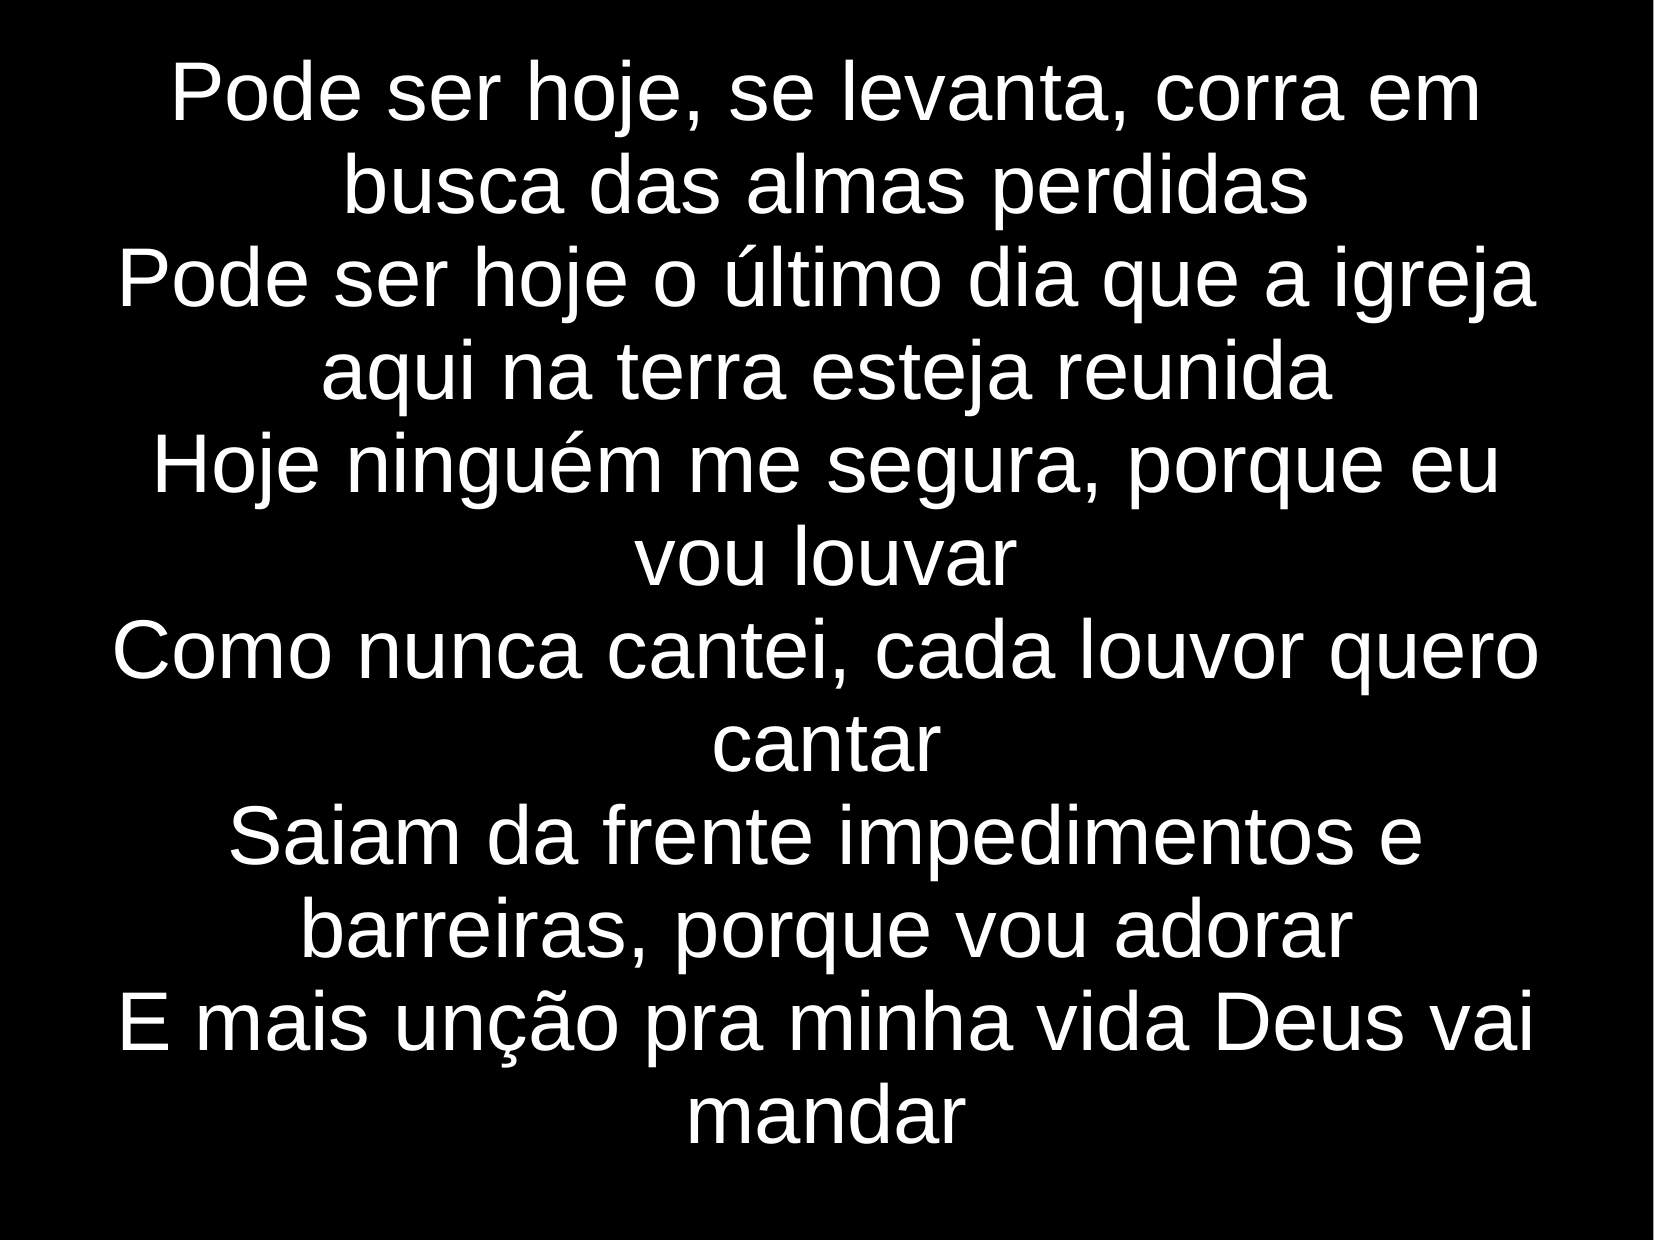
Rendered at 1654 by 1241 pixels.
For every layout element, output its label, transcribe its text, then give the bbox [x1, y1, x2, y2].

subtitle Pode ser hoje, se levanta, corra em busca das almas perdidas Pode ser hoje o último dia que a igreja aqui na terra esteja reunida Hoje ninguém me segura, porque eu vou louvar Como nunca cantei, cada louvor quero cantar Saiam da frente impedimentos e barreiras, porque vou adorar E mais unção pra minha vida Deus vai mandar [82, 45, 1571, 1162]
